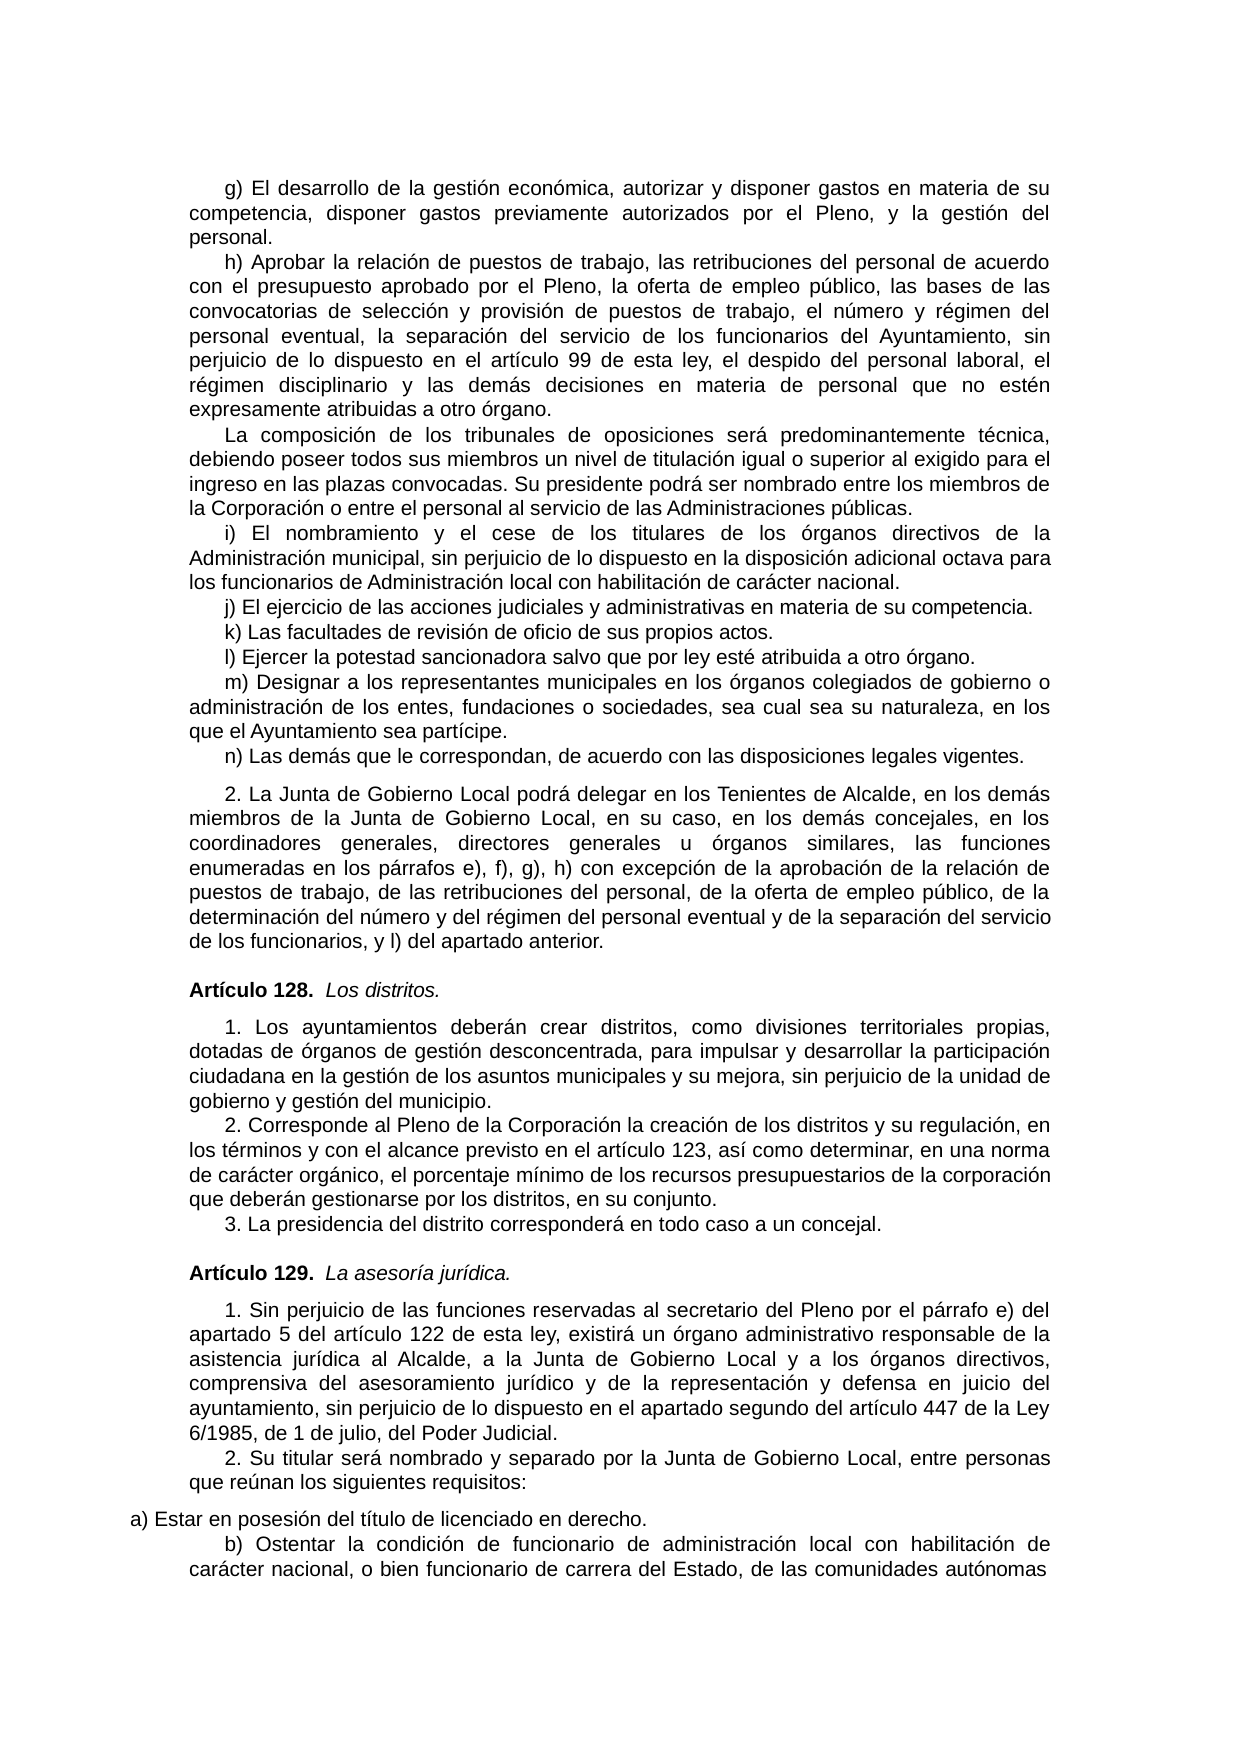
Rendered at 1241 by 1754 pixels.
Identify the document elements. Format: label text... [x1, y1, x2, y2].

list Las demás que le correspondan, de acuerdo con las disposiciones legales vigentes. [224, 744, 1167, 768]
list Su titular será nombrado y separado por la Junta de Gobierno Local, entre personas que reúnan los siguientes requisitos: [189, 1446, 1051, 1494]
list El nombramiento y el cese de los titulares de los órganos directivos de la Administración municipal, sin perjuicio de lo dispuesto en la disposición adicional octava para los funcionarios de Administración local con habilitación de carácter nacional. [189, 521, 1051, 594]
list Estar en posesión del título de licenciado en derecho. [130, 1507, 1167, 1531]
list Ejercer la potestad sancionadora salvo que por ley esté atribuida a otro órgano. [224, 645, 1167, 669]
list Los ayuntamientos deberán crear distritos, como divisiones territoriales propias, dotadas de órganos de gestión desconcentrada, para impulsar y desarrollar la participación ciudadana en la gestión de los asuntos municipales y su mejora, sin perjuicio de la unidad de gobierno y gestión del municipio. [189, 1015, 1052, 1112]
list La presidencia del distrito corresponderá en todo caso a un concejal. [224, 1212, 1167, 1236]
text Artículo 129. La asesoría jurídica. [189, 1261, 1167, 1284]
list Las facultades de revisión de oficio de sus propios actos. [224, 620, 1167, 644]
list El ejercicio de las acciones judiciales y administrativas en materia de su competencia. [224, 595, 1167, 619]
list El desarrollo de la gestión económica, autorizar y disponer gastos en materia de su competencia, disponer gastos previamente autorizados por el Pleno, y la gestión del personal. [189, 176, 1051, 249]
list Sin perjuicio de las funciones reservadas al secretario del Pleno por el párrafo e) del apartado 5 del artículo 122 de esta ley, existirá un órgano administrativo responsable de la asistencia jurídica al Alcalde, a la Junta de Gobierno Local y a los órganos directivos, comprensiva del asesoramiento jurídico y de la representación y defensa en juicio del ayuntamiento, sin perjuicio de lo dispuesto en el apartado segundo del artículo 447 de la Ley 6/1985, de 1 de julio, del Poder Judicial. [189, 1297, 1051, 1444]
list Aprobar la relación de puestos de trabajo, las retribuciones del personal de acuerdo con el presupuesto aprobado por el Pleno, la oferta de empleo público, las bases de las convocatorias de selección y provisión de puestos de trabajo, el número y régimen del personal eventual, la separación del servicio de los funcionarios del Ayuntamiento, sin perjuicio de lo dispuesto en el artículo 99 de esta ley, el despido del personal laboral, el régimen disciplinario y las demás decisiones en materia de personal que no estén expresamente atribuidas a otro órgano. [189, 250, 1051, 421]
list Designar a los representantes municipales en los órganos colegiados de gobierno o administración de los entes, fundaciones o sociedades, sea cual sea su naturaleza, en los que el Ayuntamiento sea partícipe. [189, 670, 1052, 743]
list Corresponde al Pleno de la Corporación la creación de los distritos y su regulación, en los términos y con el alcance previsto en el artículo 123, así como determinar, en una norma de carácter orgánico, el porcentaje mínimo de los recursos presupuestarios de la corporación que deberán gestionarse por los distritos, en su conjunto. [189, 1113, 1052, 1211]
list La Junta de Gobierno Local podrá delegar en los Tenientes de Alcalde, en los demás miembros de la Junta de Gobierno Local, en su caso, en los demás concejales, en los coordinadores generales, directores generales u órganos similares, las funciones enumeradas en los párrafos e), f), g), h) con excepción de la aprobación de la relación de puestos de trabajo, de las retribuciones del personal, de la oferta de empleo público, de la determinación del número y del régimen del personal eventual y de la separación del servicio de los funcionarios, y l) del apartado anterior. [189, 782, 1052, 953]
list Ostentar la condición de funcionario de administración local con habilitación de carácter nacional, o bien funcionario de carrera del Estado, de las comunidades autónomas [189, 1532, 1051, 1581]
text La composición de los tribunales de oposiciones será predominantemente técnica, debiendo poseer todos sus miembros un nivel de titulación igual o superior al exigido para el ingreso en las plazas convocadas. Su presidente podrá ser nombrado entre los miembros de la Corporación o entre el personal al servicio de las Administraciones públicas. [189, 422, 1051, 520]
text Artículo 128. Los distritos. [189, 978, 1167, 1002]
